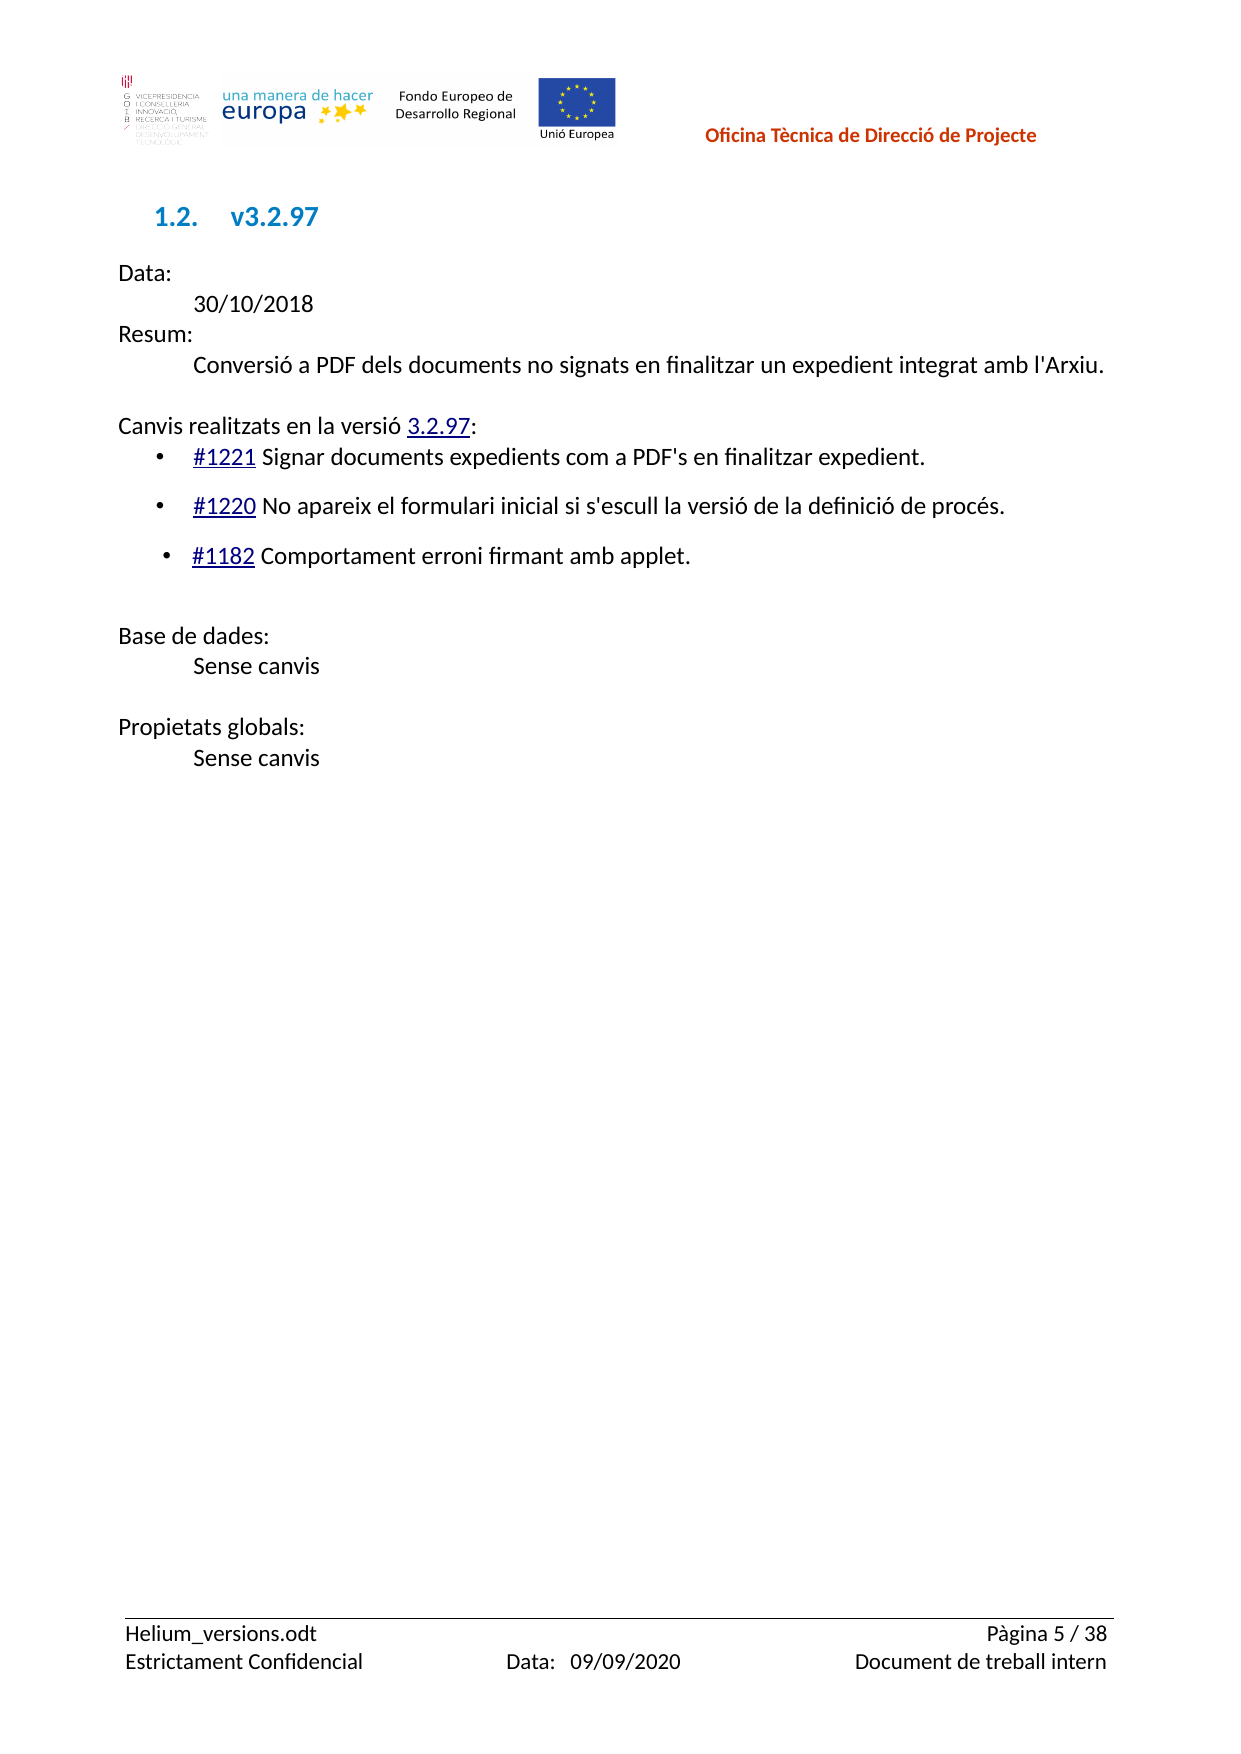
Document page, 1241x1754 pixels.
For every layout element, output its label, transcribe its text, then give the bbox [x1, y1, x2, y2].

text Propietats globals: [118, 712, 1122, 742]
text Data: [118, 258, 1122, 288]
text 30/10/2018 [118, 288, 1122, 319]
text Conversió a PDF dels documents no signats en finalitzar un expedient integrat amb l'Arxiu. [118, 349, 1122, 380]
text Sense canvis [118, 742, 1122, 773]
text Resum: [118, 319, 1122, 349]
text Sense canvis [118, 651, 1122, 681]
list #1220 No apareix el formulari inicial si s'escull la versió de la definició de procés. [156, 490, 1122, 521]
text Base de dades: [118, 620, 1122, 651]
text Canvis realitzats en la versió 3.2.97: [118, 410, 1122, 441]
subtitle v3.2.97 [153, 198, 1122, 234]
picture [219, 73, 621, 147]
list #1221 Signar documents expedients com a PDF's en finalitzar expedient. [156, 441, 1122, 471]
picture [118, 73, 213, 147]
list #1182 Comportament erroni firmant amb applet. [162, 540, 1122, 570]
